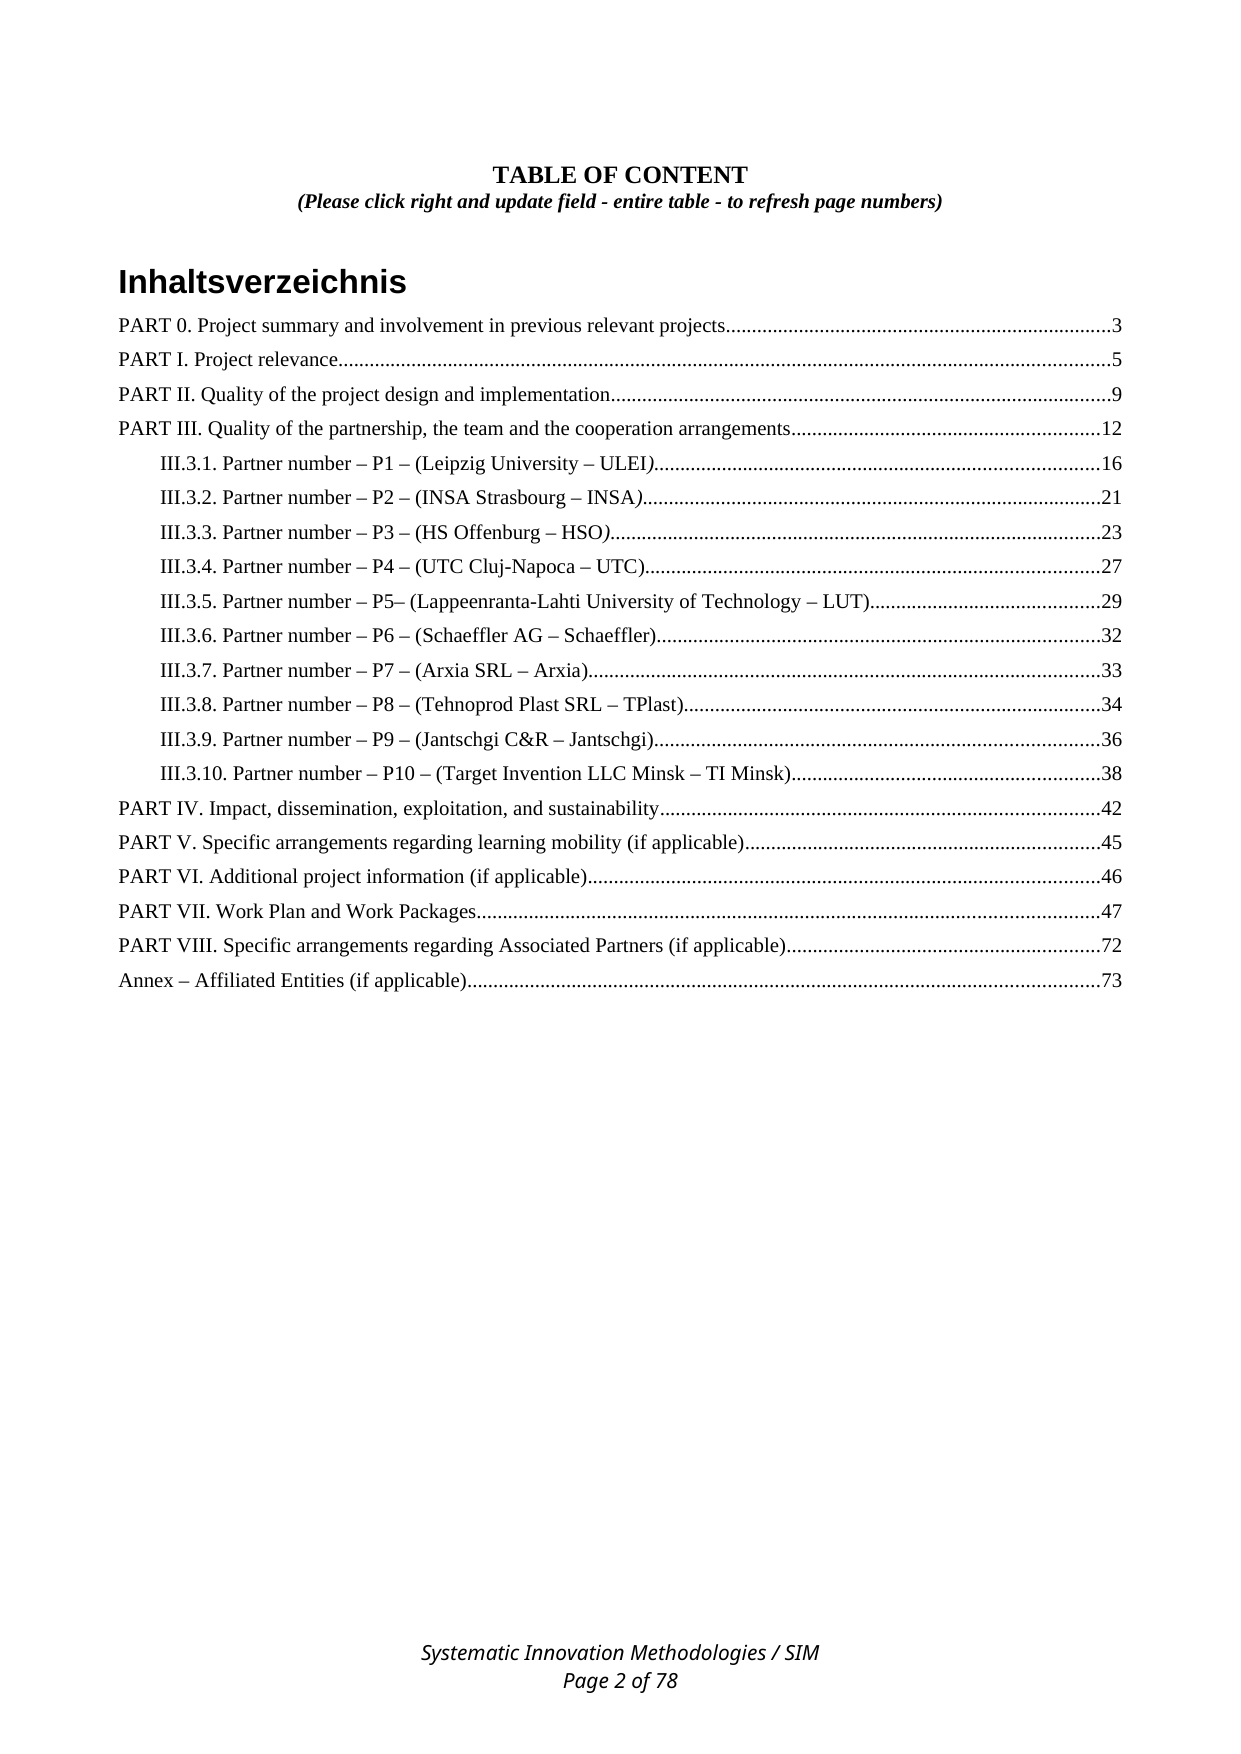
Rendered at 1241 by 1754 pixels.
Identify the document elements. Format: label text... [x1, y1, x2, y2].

text III.3.8. Partner number – P8 – (Tehnoprod Plast SRL – TPlast) 34 [160, 692, 1122, 716]
text III.3.3. Partner number – P3 – (HS Offenburg – HSO) 23 [160, 519, 1122, 544]
text PART III. Quality of the partnership, the team and the cooperation arrangements 12 [118, 416, 1122, 440]
text PART VI. Additional project information (if applicable) 46 [118, 864, 1122, 888]
text III.3.6. Partner number – P6 – (Schaeffler AG – Schaeffler) 32 [160, 623, 1122, 647]
text III.3.7. Partner number – P7 – (Arxia SRL – Arxia) 33 [160, 657, 1122, 682]
text PART V. Specific arrangements regarding learning mobility (if applicable) 45 [118, 830, 1122, 854]
subtitle Inhaltsverzeichnis [118, 262, 1122, 300]
text PART 0. Project summary and involvement in previous relevant projects 3 [118, 313, 1122, 337]
text PART II. Quality of the project design and implementation 9 [118, 382, 1122, 406]
text III.3.9. Partner number – P9 – (Jantschgi C&R – Jantschgi) 36 [160, 726, 1122, 751]
text III.3.2. Partner number – P2 – (INSA Strasbourg – INSA) 21 [160, 485, 1122, 509]
text PART VII. Work Plan and Work Packages 47 [118, 899, 1122, 923]
text TABLE OF CONTENT [118, 160, 1122, 189]
text III.3.4. Partner number – P4 – (UTC Cluj-Napoca – UTC) 27 [160, 554, 1122, 578]
text PART I. Project relevance 5 [118, 347, 1122, 371]
text III.3.5. Partner number – P5– (Lappeenranta-Lahti University of Technology – LUT) 29 [160, 588, 1122, 613]
text III.3.10. Partner number – P10 – (Target Invention LLC Minsk – TI Minsk) 38 [160, 761, 1122, 785]
text III.3.1. Partner number – P1 – (Leipzig University – ULEI) 16 [160, 451, 1122, 475]
text PART IV. Impact, dissemination, exploitation, and sustainability 42 [118, 795, 1122, 819]
text (Please click right and update field - entire table - to refresh page numbers) [118, 189, 1122, 213]
text PART VIII. Specific arrangements regarding Associated Partners (if applicable) 72 [118, 933, 1122, 957]
text Annex – Affiliated Entities (if applicable) 73 [118, 968, 1122, 992]
